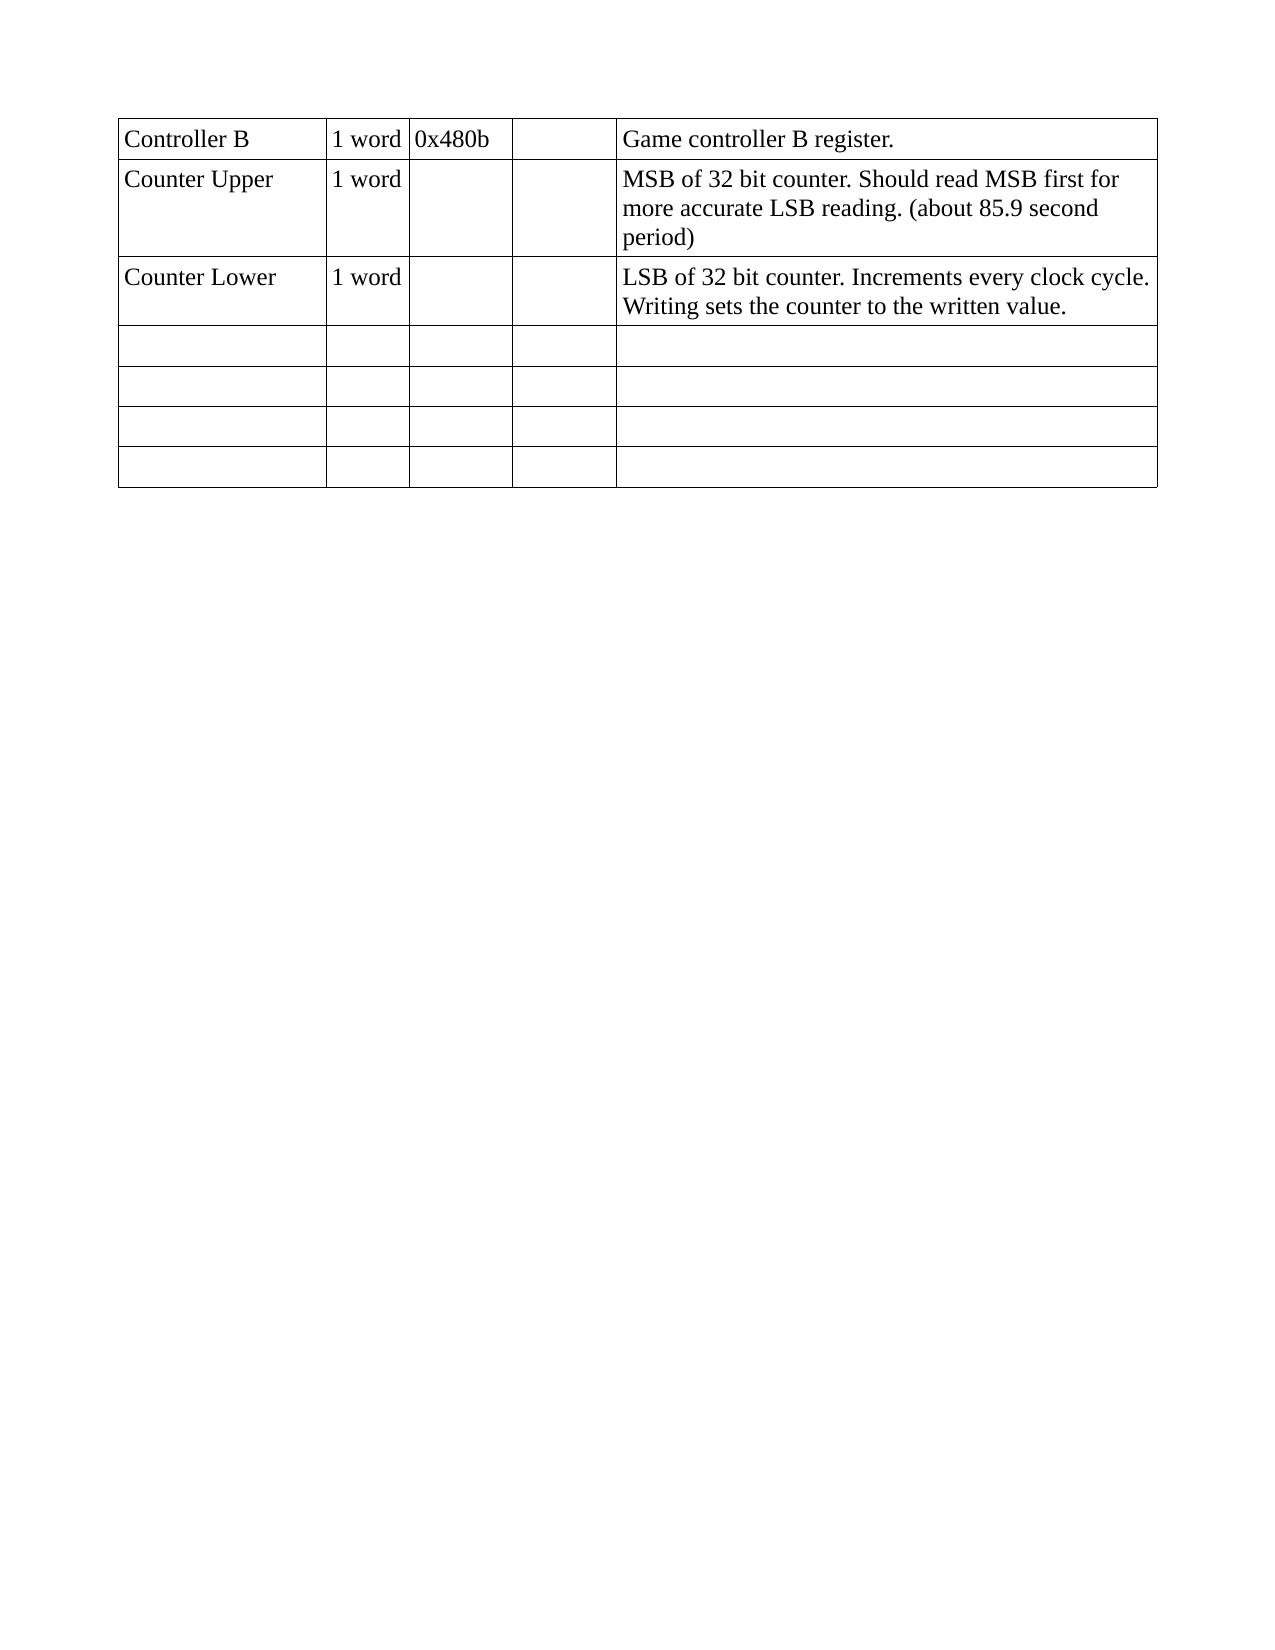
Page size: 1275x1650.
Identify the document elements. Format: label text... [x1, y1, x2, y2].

table_cell [119, 407, 326, 446]
table_cell Controller B [119, 119, 326, 158]
table_cell [327, 447, 409, 487]
table_cell [119, 367, 326, 406]
table_cell [410, 326, 512, 366]
table_cell [410, 367, 512, 406]
table_cell [513, 326, 616, 366]
table_cell 1 word [327, 257, 409, 325]
table_cell [410, 447, 512, 487]
table_cell [410, 257, 512, 325]
table_cell [617, 407, 1157, 446]
table_cell Counter Upper [119, 160, 326, 256]
table_cell LSB of 32 bit counter. Increments every clock cycle. Writing sets the counter to the written value. [617, 257, 1157, 325]
table_cell 0x480b [410, 119, 512, 158]
table_cell 1 word [327, 160, 409, 256]
table_cell Counter Lower [119, 257, 326, 325]
table_cell [410, 407, 512, 446]
table_cell [119, 447, 326, 487]
table_cell [410, 160, 512, 256]
table_cell [513, 119, 616, 158]
table_cell [617, 367, 1157, 406]
table_cell 1 word [327, 119, 409, 158]
table_cell [327, 367, 409, 406]
table_cell [327, 407, 409, 446]
table_cell [513, 160, 616, 256]
table_cell MSB of 32 bit counter. Should read MSB first for more accurate LSB reading. (about 85.9 second period) [617, 160, 1157, 256]
table_cell Game controller B register. [617, 119, 1157, 158]
table_cell [513, 257, 616, 325]
table_cell [513, 407, 616, 446]
table_cell [119, 326, 326, 366]
table_cell [617, 447, 1157, 487]
table_cell [327, 326, 409, 366]
table_cell [617, 326, 1157, 366]
table_cell [513, 447, 616, 487]
table_cell [513, 367, 616, 406]
